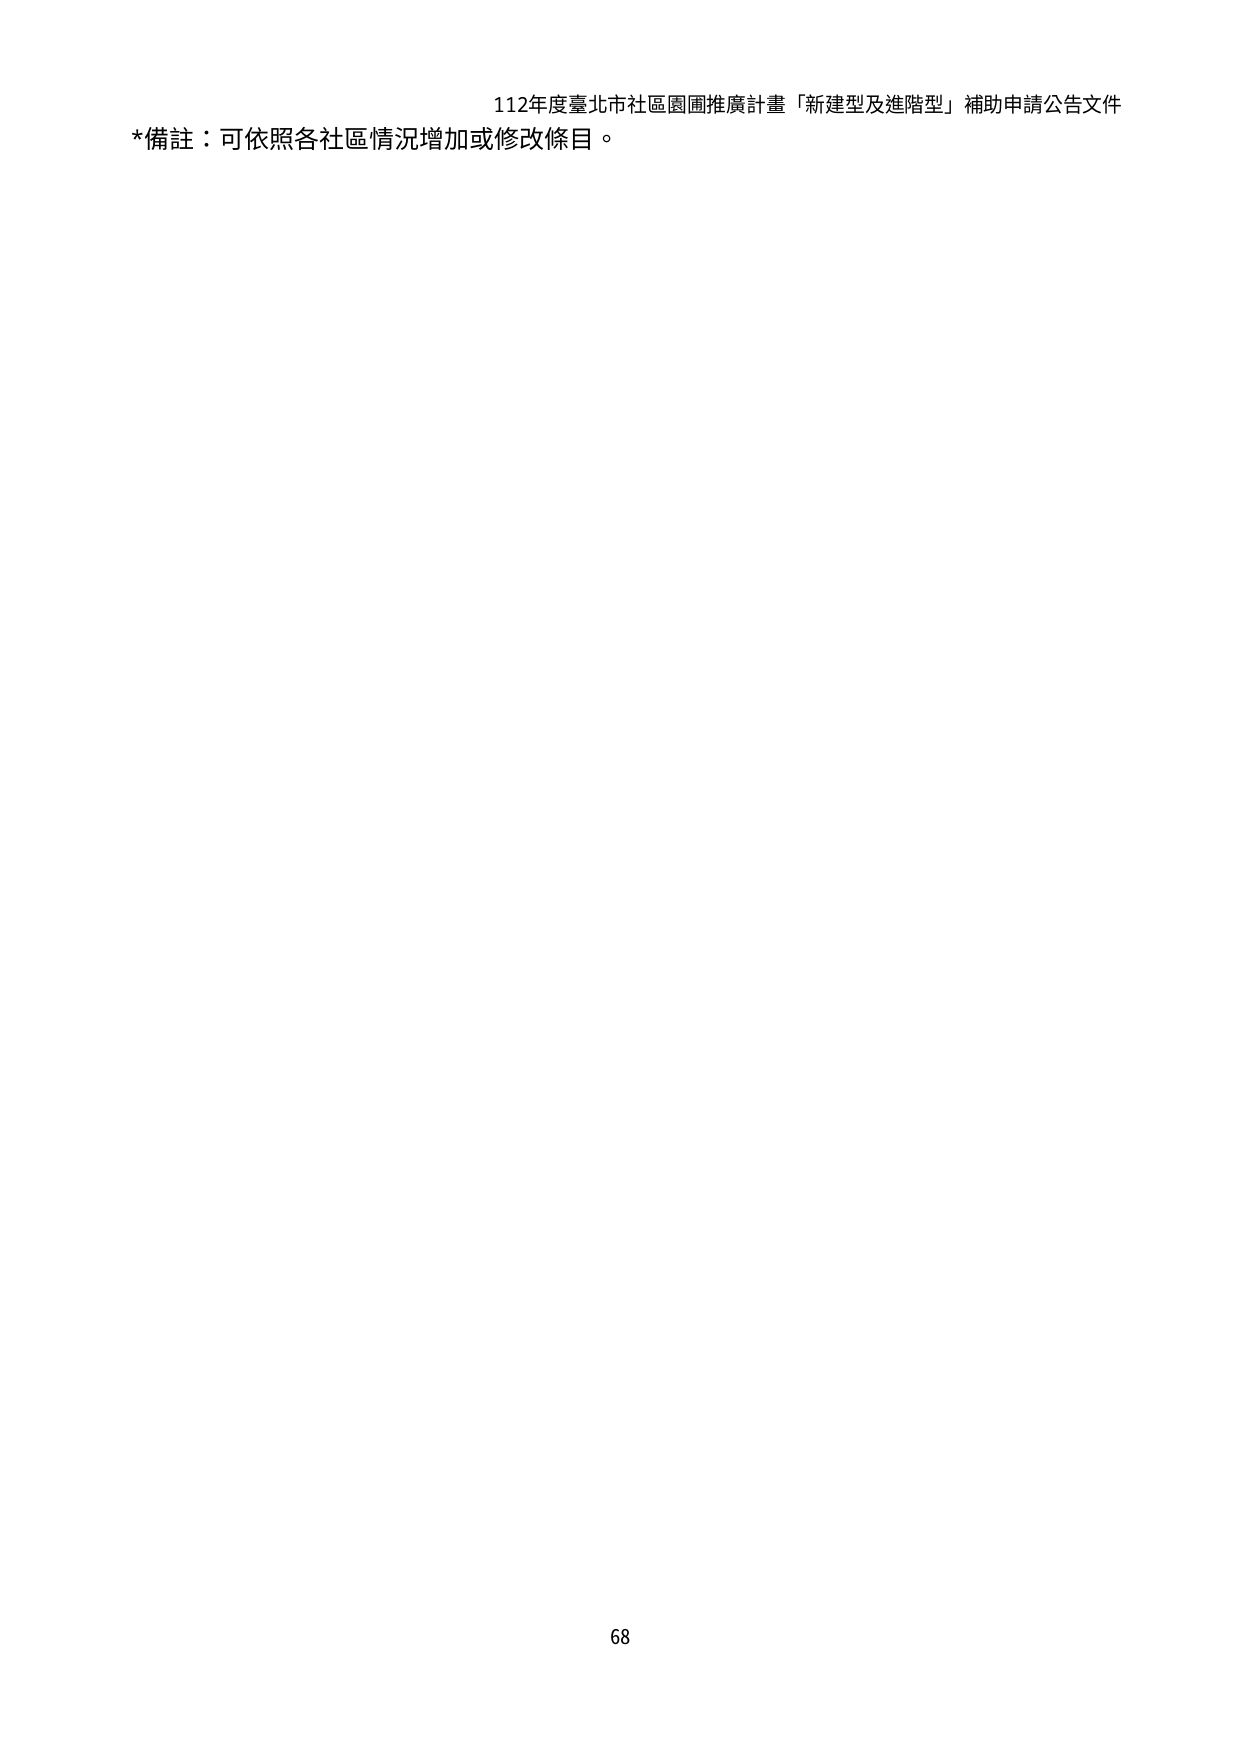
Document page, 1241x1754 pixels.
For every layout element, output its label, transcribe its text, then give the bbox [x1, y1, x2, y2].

text *備註：可依照各社區情況增加或修改條目。 [129, 120, 1122, 156]
